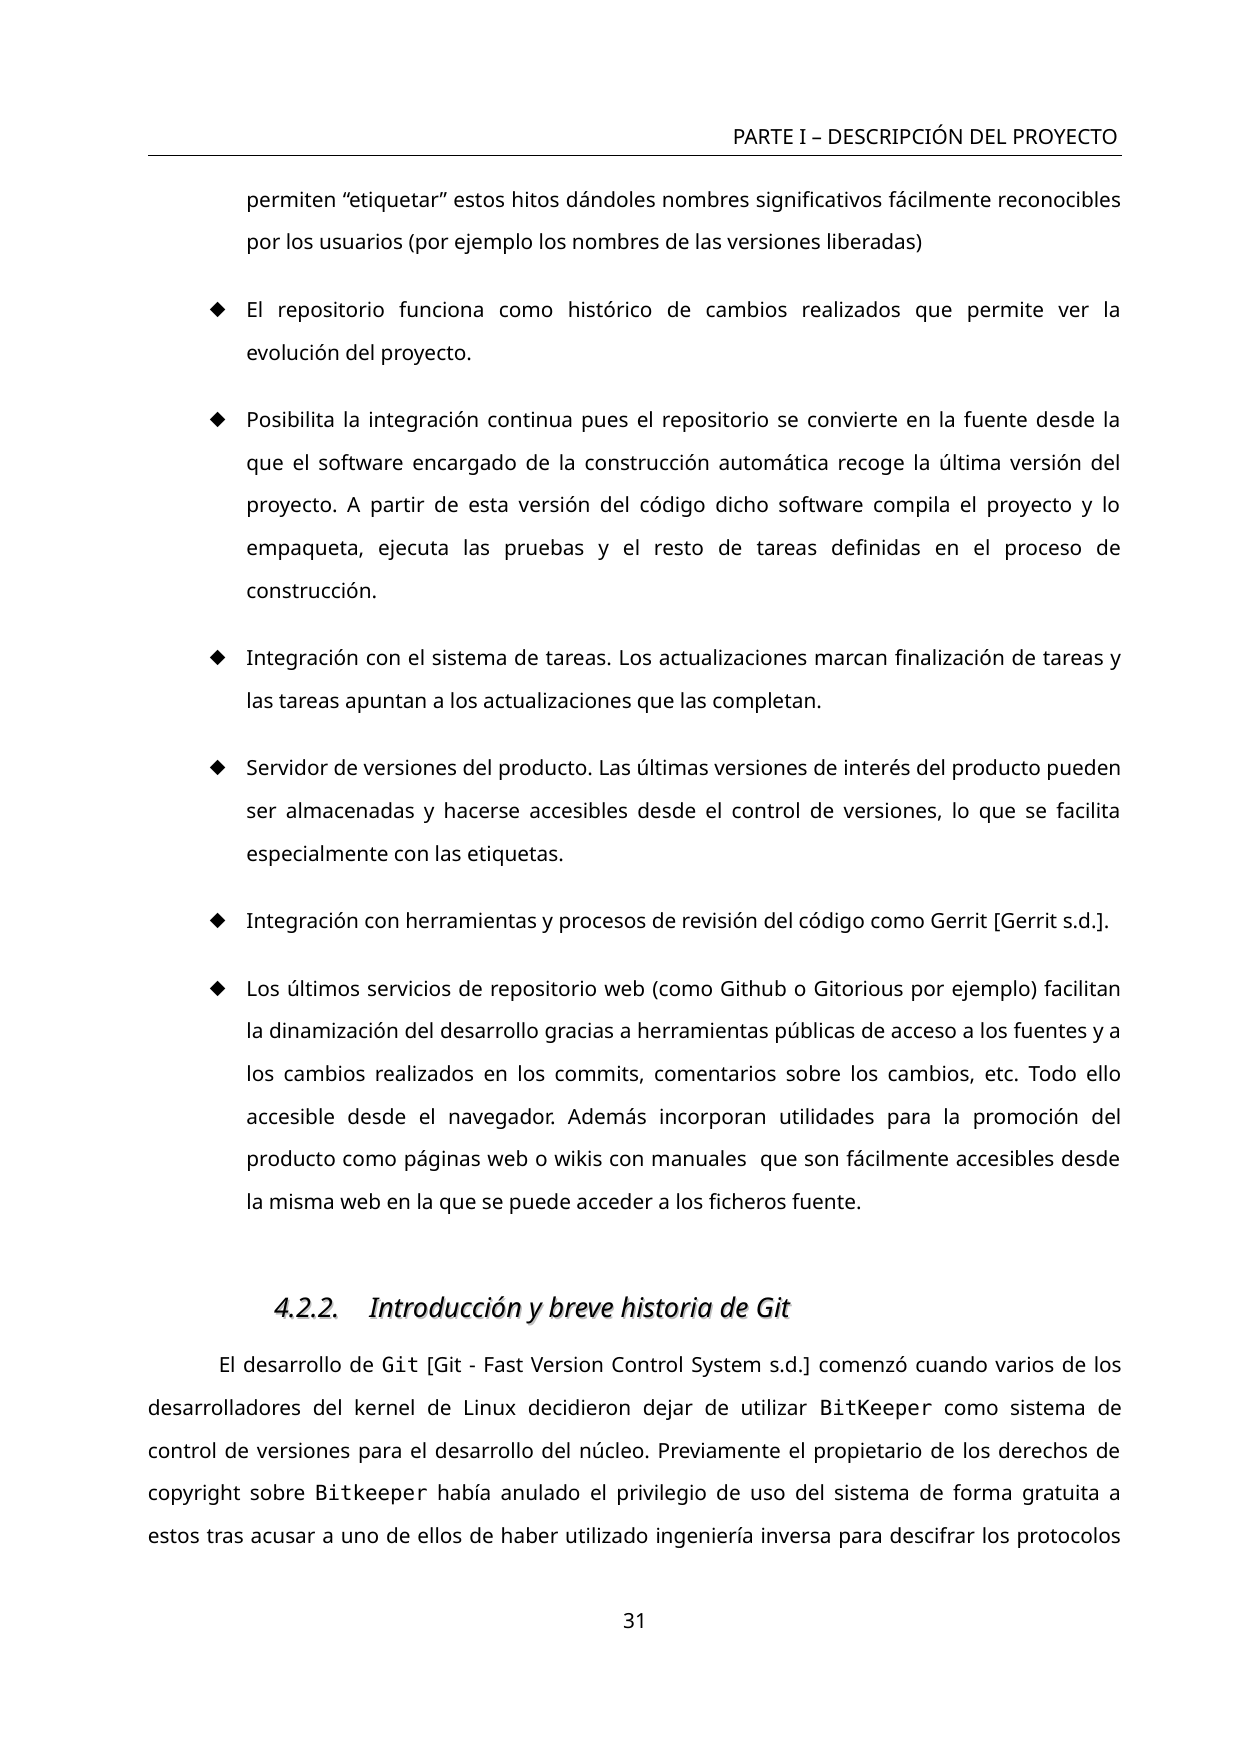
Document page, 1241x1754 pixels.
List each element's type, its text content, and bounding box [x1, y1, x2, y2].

list Posibilita la integración continua pues el repositorio se convierte en la fuente desde la que el software encargado de la construcción automática recoge la última versión del proyecto. A partir de esta versión del código dicho software compila el proyecto y lo empaqueta, ejecuta las pruebas y el resto de tareas definidas en el proceso de construcción. [209, 405, 1122, 604]
list Integración con el sistema de tareas. Los actualizaciones marcan finalización de tareas y las tareas apuntan a los actualizaciones que las completan. [209, 643, 1122, 714]
list Los últimos servicios de repositorio web (como Github o Gitorious por ejemplo) facilitan la dinamización del desarrollo gracias a herramientas públicas de acceso a los fuentes y a los cambios realizados en los commits, comentarios sobre los cambios, etc. Todo ello accesible desde el navegador. Además incorporan utilidades para la promoción del producto como páginas web o wikis con manuales que son fácilmente accesibles desde la misma web en la que se puede acceder a los ficheros fuente. [209, 974, 1122, 1215]
subtitle Introducción y breve historia de Git [339, 1289, 1122, 1326]
list Servidor de versiones del producto. Las últimas versiones de interés del producto pueden ser almacenadas y hacerse accesibles desde el control de versiones, lo que se facilita especialmente con las etiquetas. [209, 753, 1122, 867]
list permiten “etiquetar” estos hitos dándoles nombres significativos fácilmente reconocibles por los usuarios (por ejemplo los nombres de las versiones liberadas) [209, 185, 1122, 256]
list El repositorio funciona como histórico de cambios realizados que permite ver la evolución del proyecto. [209, 295, 1122, 366]
list Integración con herramientas y procesos de revisión del código como Gerrit [Gerrit s.d.]. [209, 906, 1122, 935]
text El desarrollo de Git [Git - Fast Version Control System s.d.] comenzó cuando varios de los desarrolladores del kernel de Linux decidieron dejar de utilizar BitKeeper como sistema de control de versiones para el desarrollo del núcleo. Previamente el propietario de los derechos de copyright sobre Bitkeeper había anulado el privilegio de uso del sistema de forma gratuita a estos tras acusar a uno de ellos de haber utilizado ingeniería inversa para descifrar los protocolos [148, 1351, 1122, 1549]
